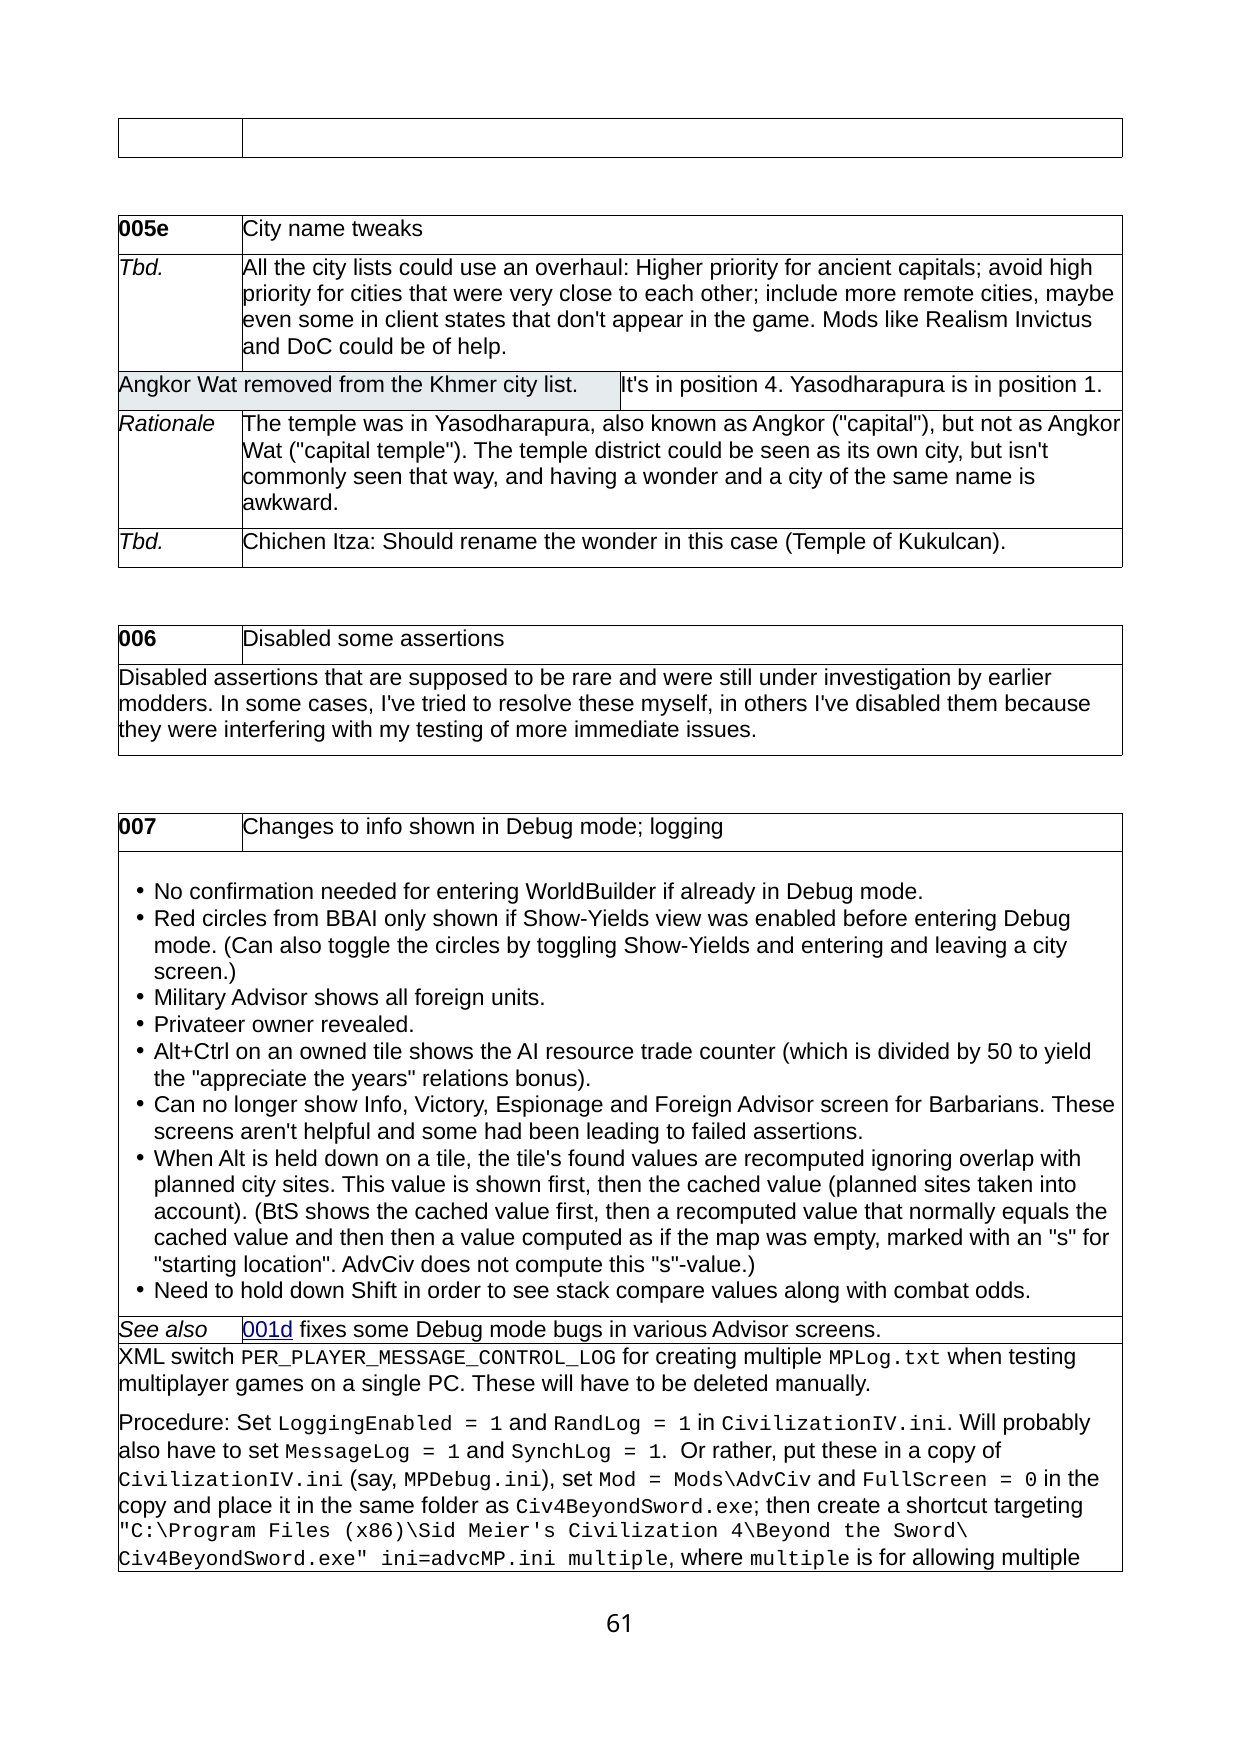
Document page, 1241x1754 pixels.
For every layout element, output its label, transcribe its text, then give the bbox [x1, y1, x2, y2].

table_header Changes to info shown in Debug mode; logging [243, 814, 1122, 851]
table_header 005e [119, 216, 242, 253]
table_cell It's in position 4. Yasodharapura is in position 1. [621, 372, 1122, 410]
table_cell The temple was in Yasodharapura, also known as Angkor ("capital"), but not as Angkor Wat ("capital temple"). The temple district could be seen as its own city, but isn't commonly seen that way, and having a wonder and a city of the same name is awkward. [243, 411, 1122, 528]
table_cell Tbd. [119, 529, 242, 567]
table_cell No confirmation needed for entering WorldBuilder if already in Debug mode. Red circles from BBAI only shown if Show-Yields view was enabled before entering Debug mode. (Can also toggle the circles by toggling Show-Yields and entering and leaving a city screen.) Military Advisor shows all foreign units. Privateer owner revealed. Alt+Ctrl on an owned tile shows the AI resource trade counter (which is divided by 50 to yield the "appreciate the years" relations bonus). Can no longer show Info, Victory, Espionage and Foreign Advisor screen for Barbarians. These screens aren't helpful and some had been leading to failed assertions. When Alt is held down on a tile, the tile's found values are recomputed ignoring overlap with planned city sites. This value is shown first, then the cached value (planned sites taken into account). (BtS shows the cached value first, then a recomputed value that normally equals the cached value and then then a value computed as if the map was empty, marked with an "s" for "starting location". AdvCiv does not compute this "s"-value.) Need to hold down Shift in order to see stack compare values along with combat odds. [119, 852, 1122, 1316]
table_header 006 [119, 626, 242, 663]
table_header 007 [119, 814, 242, 851]
table_cell XML switch PER_PLAYER_MESSAGE_CONTROL_LOG for creating multiple MPLog.txt when testing multiplayer games on a single PC. These will have to be deleted manually. Procedure: Set LoggingEnabled = 1 and RandLog = 1 in CivilizationIV.ini. Will probably also have to set MessageLog = 1 and SynchLog = 1. Or rather, put these in a copy of CivilizationIV.ini (say, MPDebug.ini), set Mod = Mods\AdvCiv and FullScreen = 0 in the copy and place it in the same folder as Civ4BeyondSword.exe; then create a shortcut targeting "C:\Program Files (x86)\Sid Meier's Civilization 4\Beyond the Sword\Civ4BeyondSword.exe" ini=advcMP.ini multiple, where multiple is for allowing multiple [119, 1344, 1122, 1571]
table_header Disabled some assertions [243, 626, 1122, 663]
table_cell Tbd. [119, 255, 242, 371]
table_cell Chichen Itza: Should rename the wonder in this case (Temple of Kukulcan). [243, 529, 1122, 567]
table_cell [243, 119, 1122, 157]
table_cell Angkor Wat removed from the Khmer city list. [119, 372, 620, 410]
table_cell Rationale [119, 411, 242, 528]
table_cell 001d fixes some Debug mode bugs in various Advisor screens. [243, 1317, 1122, 1343]
table_cell [119, 119, 242, 157]
table_cell See also [119, 1317, 242, 1343]
table_cell Disabled assertions that are supposed to be rare and were still under investigation by earlier modders. In some cases, I've tried to resolve these myself, in others I've disabled them because they were interfering with my testing of more immediate issues. [119, 665, 1122, 755]
table_header City name tweaks [243, 216, 1122, 253]
table_cell All the city lists could use an overhaul: Higher priority for ancient capitals; avoid high priority for cities that were very close to each other; include more remote cities, maybe even some in client states that don't appear in the game. Mods like Realism Invictus and DoC could be of help. [243, 255, 1122, 371]
